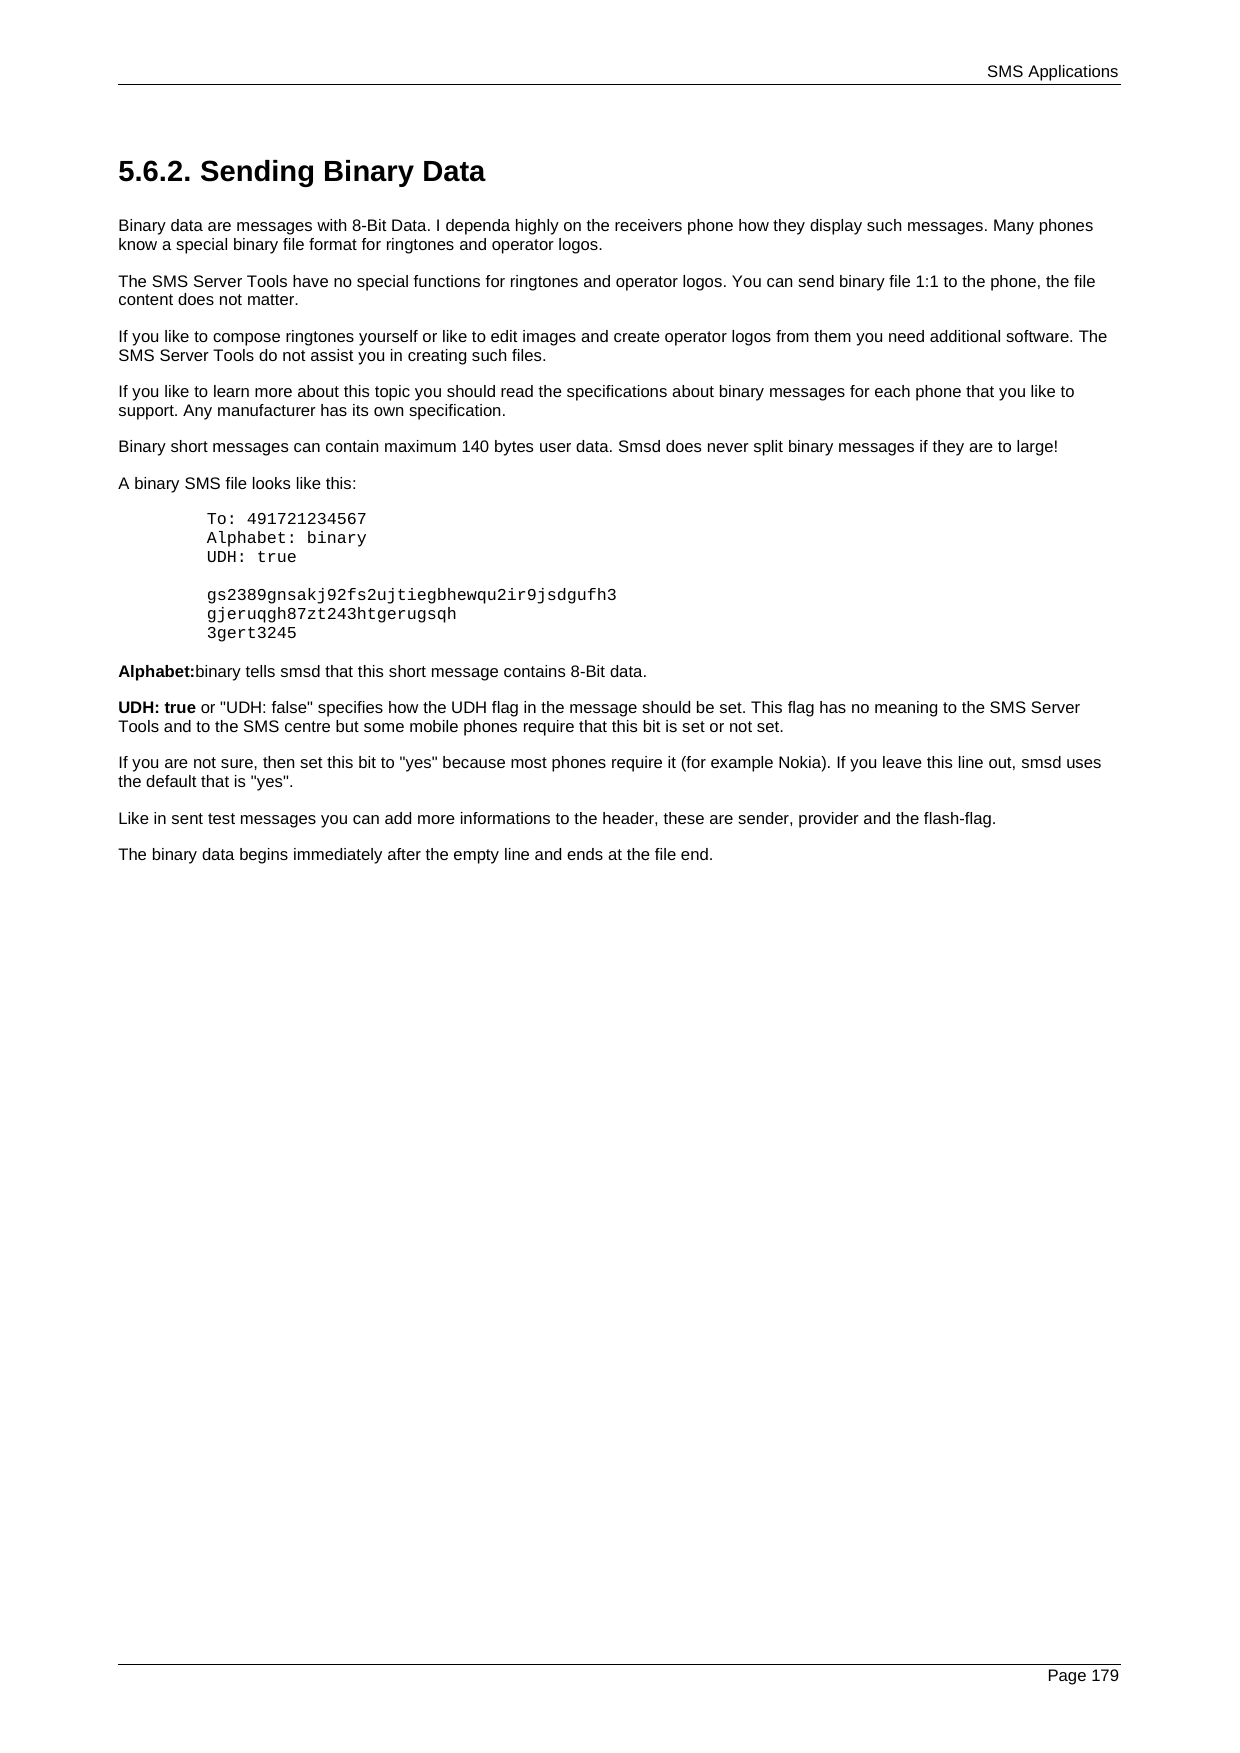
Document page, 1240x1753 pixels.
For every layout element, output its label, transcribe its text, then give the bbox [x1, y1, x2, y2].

text The binary data begins immediately after the empty line and ends at the file end. [118, 845, 1121, 864]
text If you like to compose ringtones yourself or like to edit images and create operator logos from them you need additional software. The SMS Server Tools do not assist you in creating such files. [118, 327, 1121, 364]
text Alphabet:binary tells smsd that this short message contains 8-Bit data. [118, 662, 1121, 681]
text UDH: true or "UDH: false" specifies how the UDH flag in the message should be set. This flag has no meaning to the SMS Server Tools and to the SMS centre but some mobile phones require that this bit is set or not set. [118, 698, 1121, 736]
text A binary SMS file looks like this: [118, 474, 1121, 493]
subtitle Sending Binary Data [118, 154, 1121, 187]
text Binary short messages can contain maximum 140 bytes user data. Smsd does never split binary messages if they are to large! [118, 437, 1121, 456]
text The SMS Server Tools have no special functions for ringtones and operator logos. You can send binary file 1:1 to the phone, the file content does not matter. [118, 272, 1121, 309]
text Binary data are messages with 8-Bit Data. I dependa highly on the receivers phone how they display such messages. Many phones know a special binary file format for ringtones and operator logos. [118, 217, 1121, 254]
text If you are not sure, then set this bit to "yes" because most phones require it (for example Nokia). If you leave this line out, smsd uses the default that is "yes". [118, 754, 1121, 791]
text To: 491721234567 Alphabet: binary UDH: true gs2389gnsakj92fs2ujtiegbhewqu2ir9jsdgufh3 gjeruqgh87zt243htgerugsqh 3gert3245 [207, 510, 1121, 643]
text If you like to learn more about this topic you should read the specifications about binary messages for each phone that you like to support. Any manufacturer has its own specification. [118, 382, 1121, 420]
text Like in sent test messages you can add more informations to the header, these are sender, provider and the flash-flag. [118, 809, 1121, 828]
